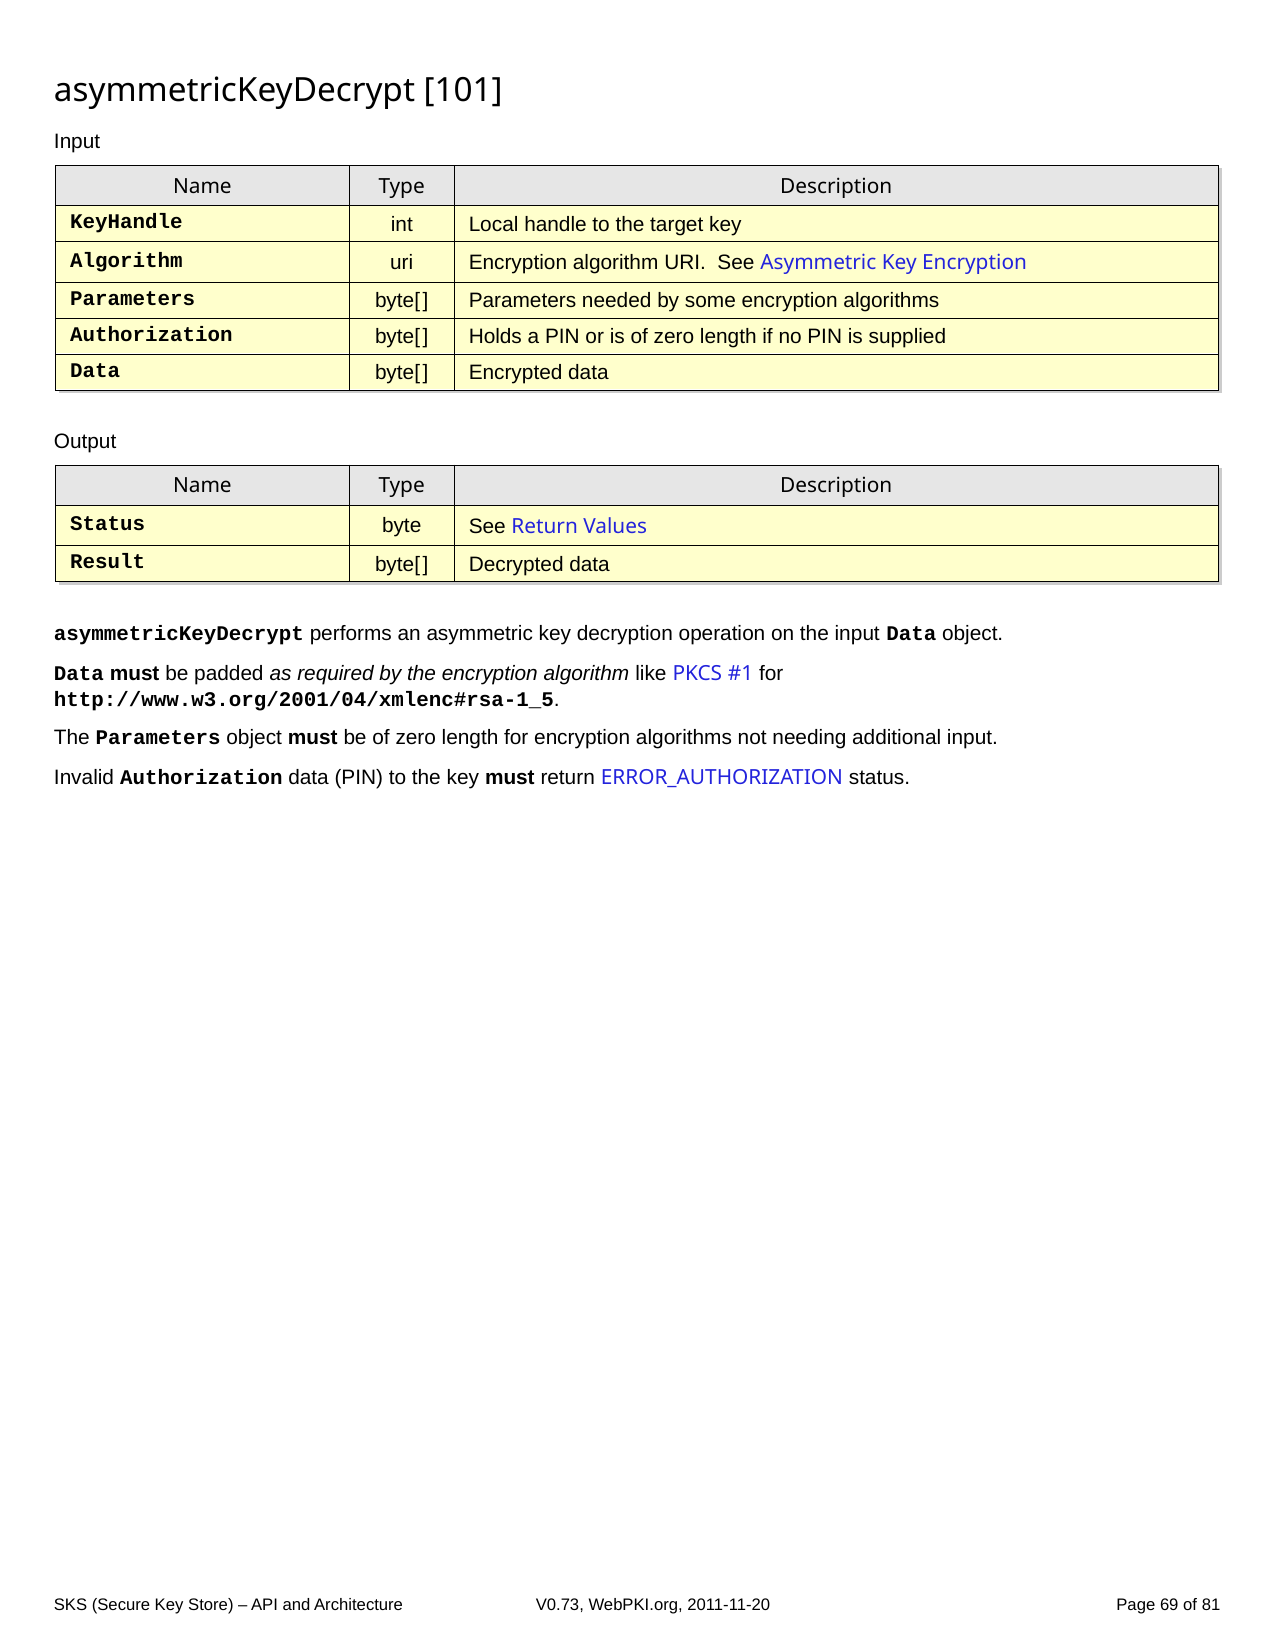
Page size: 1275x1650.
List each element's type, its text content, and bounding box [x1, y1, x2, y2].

table_cell byte⁮[ ] [350, 319, 454, 353]
table_cell Algorithm [56, 242, 349, 282]
table_cell Result [56, 546, 349, 581]
text Input [54, 129, 1221, 153]
table_header Type [350, 466, 454, 505]
table_cell Encrypted data [455, 355, 1218, 389]
table_cell Authorization [56, 319, 349, 353]
table_cell Status [56, 506, 349, 545]
text Invalid Authorization data (PIN) to the key must return ERROR_AUTHORIZATION status. [54, 762, 1221, 791]
table_cell byte [350, 506, 454, 545]
table_cell Data [56, 355, 349, 389]
table_cell Holds a PIN or is of zero length if no PIN is supplied [455, 319, 1218, 353]
table_cell See Return Values [455, 506, 1218, 545]
table_cell KeyHandle [56, 206, 349, 241]
table_cell Parameters [56, 283, 349, 318]
text Output [54, 429, 1221, 453]
table_cell int [350, 206, 454, 241]
table_cell uri [350, 242, 454, 282]
text asymmetricKeyDecrypt performs an asymmetric key decryption operation on the input Data object. [54, 621, 1221, 647]
subtitle asymmetricKeyDecrypt [101] [54, 66, 1221, 111]
table_cell Parameters needed by some encryption algorithms [455, 283, 1218, 318]
table_header Name [56, 166, 349, 205]
table_cell Local handle to the target key [455, 206, 1218, 241]
text The Parameters object must be of zero length for encryption algorithms not needing additional input. [54, 724, 1221, 750]
table_header Description [455, 466, 1218, 505]
table_header Description [455, 166, 1218, 205]
text Data must be padded as required by the encryption algorithm like PKCS #1 for http://www.w3.org/2001/04/xmlenc#rsa-1_5. [54, 658, 1221, 713]
table_header Name [56, 466, 349, 505]
table_cell byte⁮[ ] [350, 355, 454, 389]
table_cell byte⁮[ ] [350, 546, 454, 581]
table_cell byte⁮[ ] [350, 283, 454, 318]
table_cell Encryption algorithm URI. See Asymmetric Key Encryption ‎ [455, 242, 1218, 282]
table_header Type [350, 166, 454, 205]
table_cell Decrypted data [455, 546, 1218, 581]
